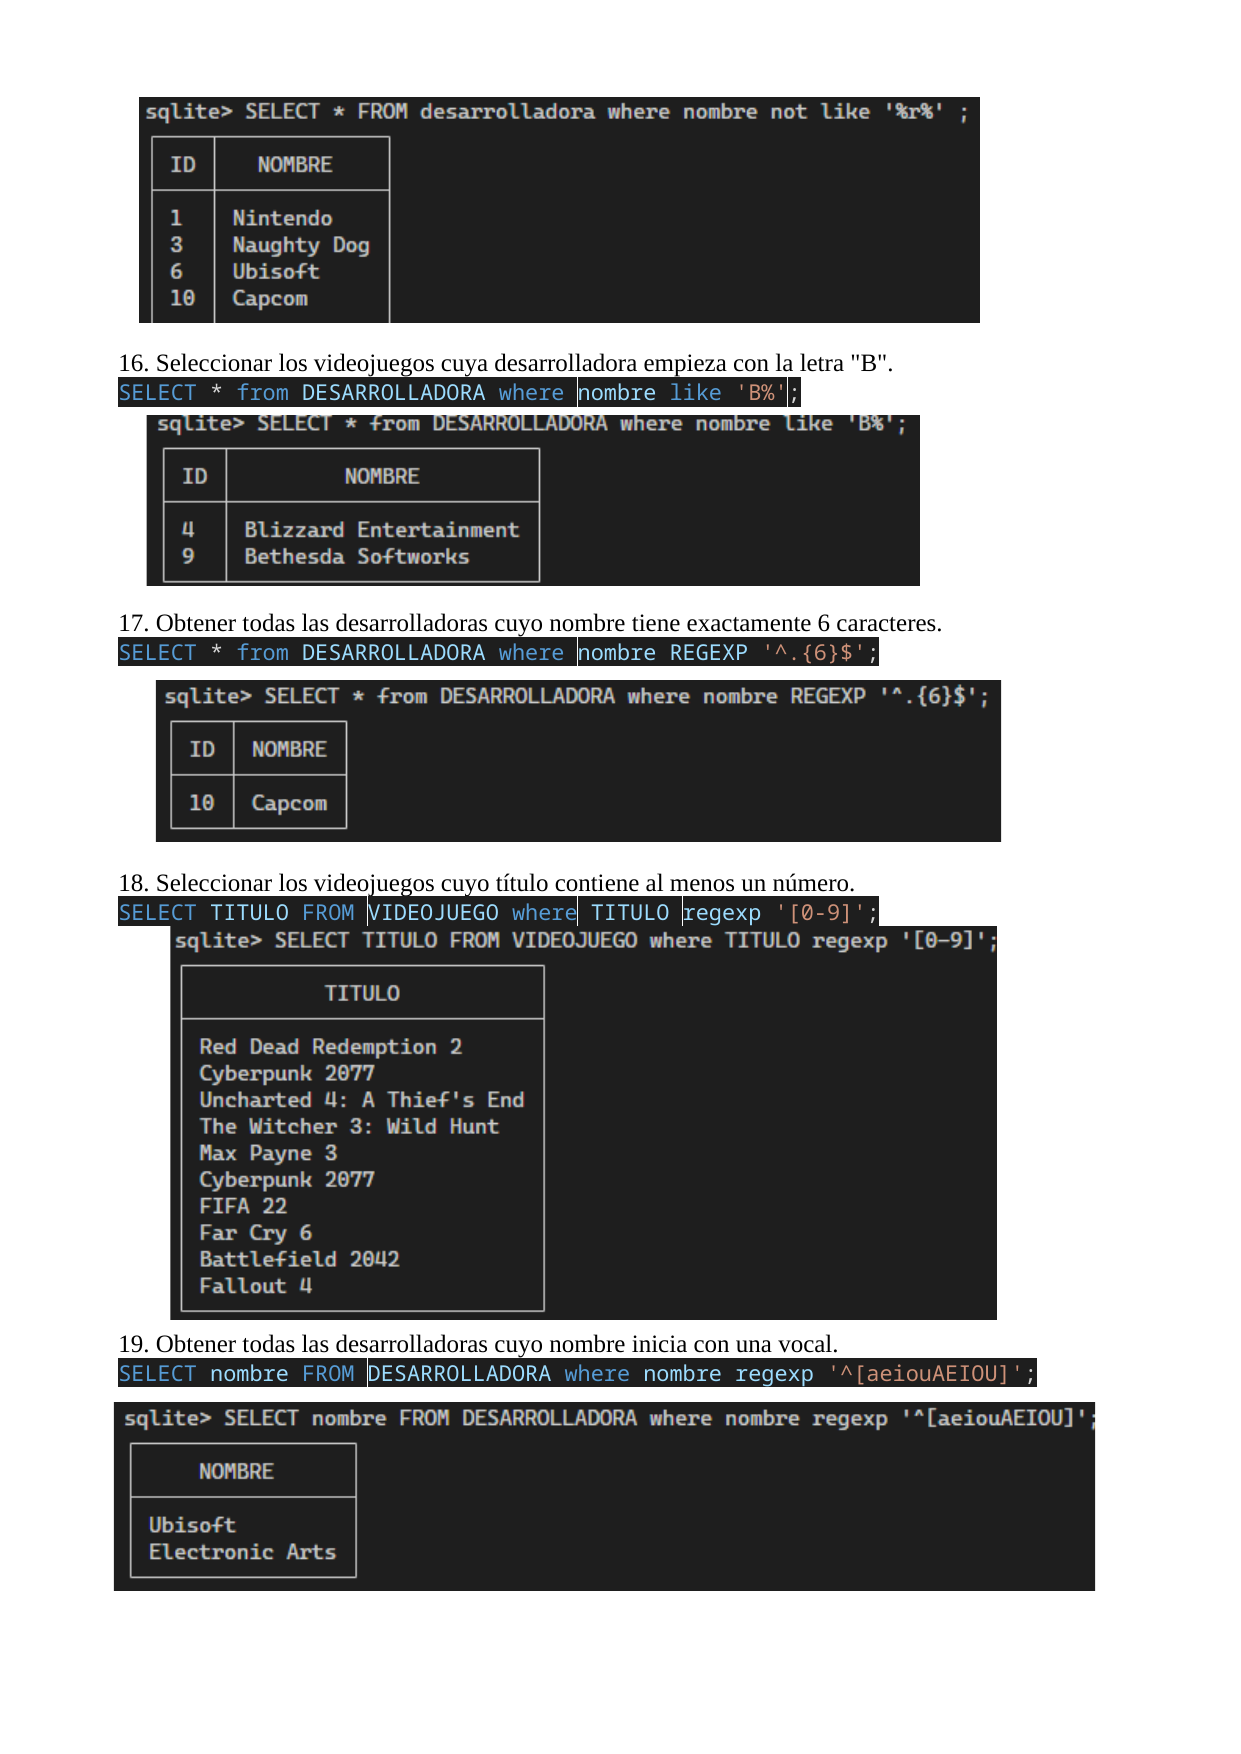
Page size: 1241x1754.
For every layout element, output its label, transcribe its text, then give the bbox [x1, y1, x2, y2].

picture [113, 1402, 1096, 1591]
text SELECT * from DESARROLLADORA where nombre like 'B%'; [118, 377, 1122, 407]
text SELECT * from DESARROLLADORA where nombre REGEXP '^.{6}$'; [118, 637, 1122, 666]
picture [146, 415, 920, 586]
picture [170, 926, 997, 1320]
text SELECT nombre FROM DESARROLLADORA where nombre regexp '^[aeiouAEIOU]'; [118, 1357, 1122, 1387]
text 16. Seleccionar los videojuegos cuya desarrolladora empieza con la letra "B". [118, 348, 1122, 377]
picture [155, 680, 1002, 842]
text 19. Obtener todas las desarrolladoras cuyo nombre inicia con una vocal. [118, 1329, 1122, 1357]
text 17. Obtener todas las desarrolladoras cuyo nombre tiene exactamente 6 caracteres. [118, 608, 1122, 637]
text 18. Seleccionar los videojuegos cuyo título contiene al menos un número. [118, 868, 1122, 896]
text SELECT TITULO FROM VIDEOJUEGO where TITULO regexp '[0-9]'; [118, 896, 1122, 926]
picture [139, 97, 980, 323]
